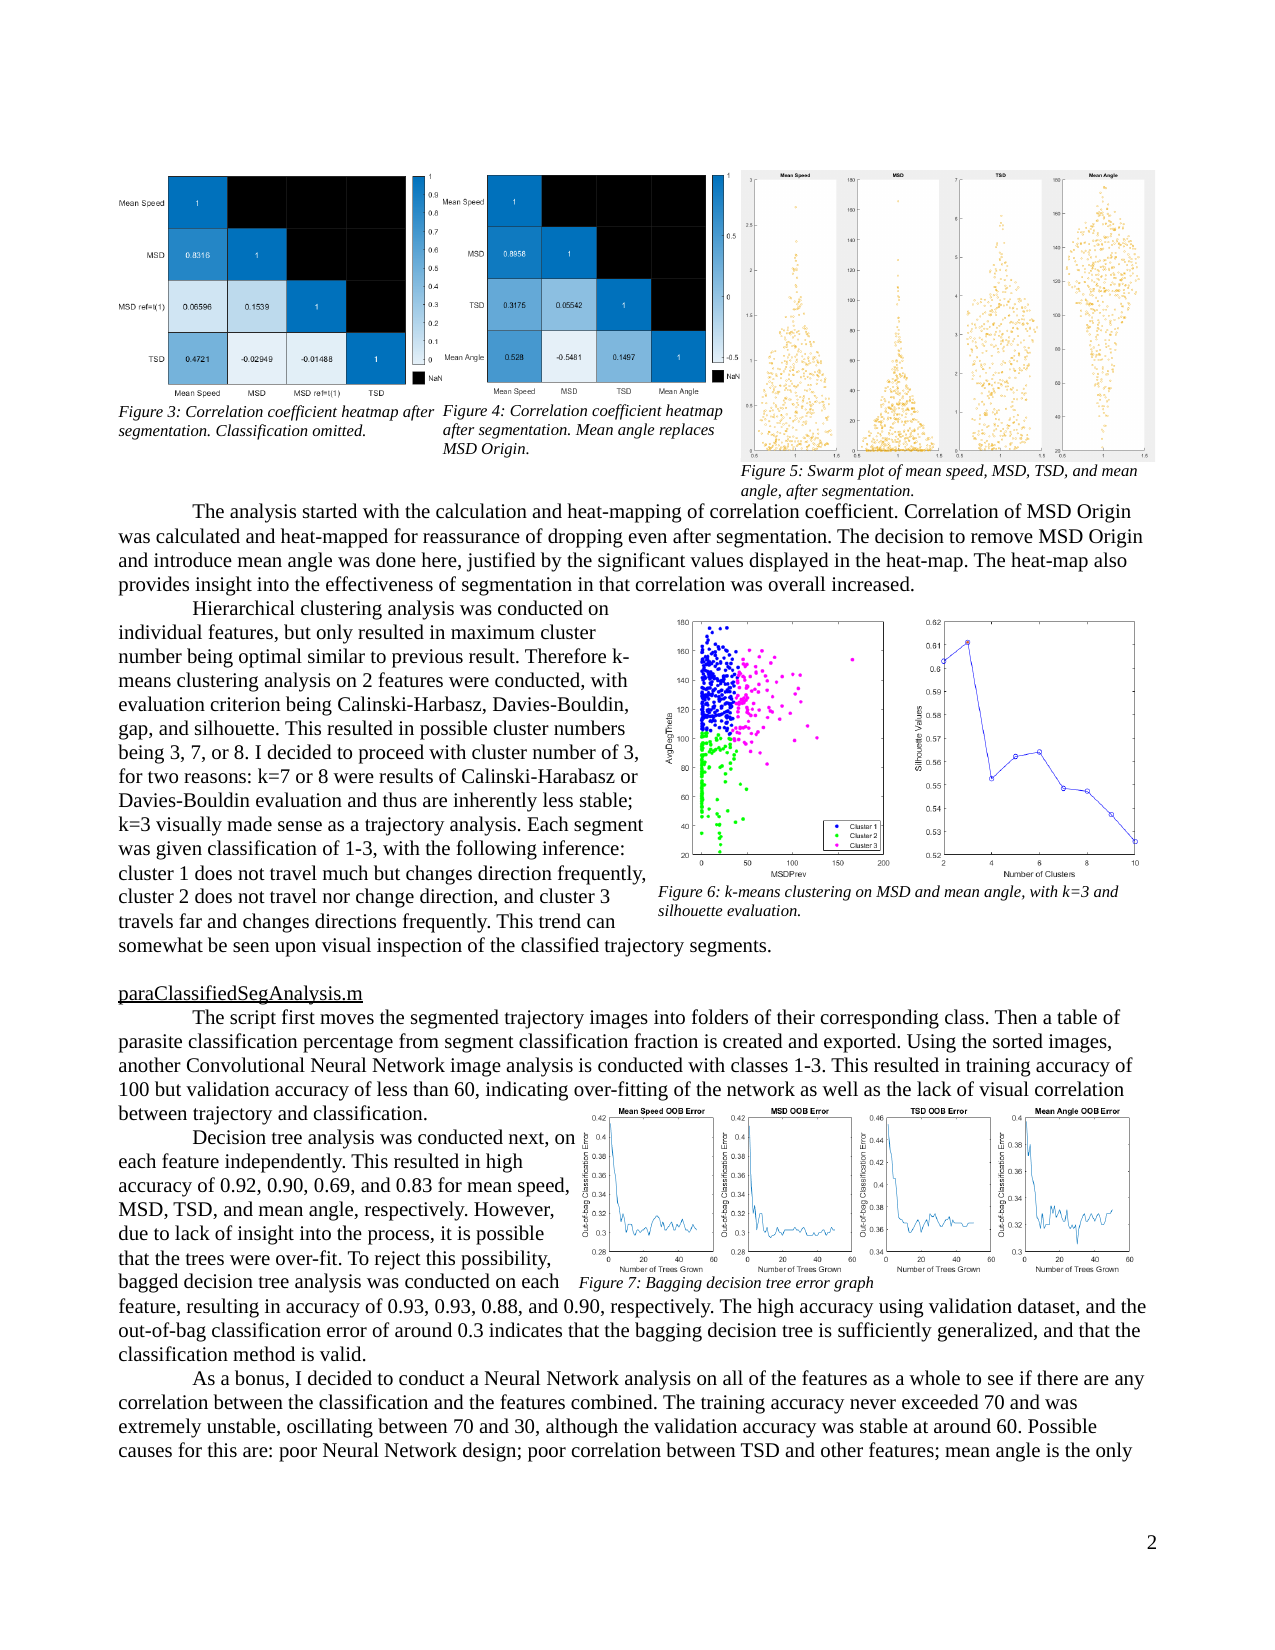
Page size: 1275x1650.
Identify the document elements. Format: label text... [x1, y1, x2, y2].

text Decision tree analysis was conducted next, on each feature independently. This resulted in high accuracy of 0.92, 0.90, 0.69, and 0.83 for mean speed, MSD, TSD, and mean angle, respectively. However, due to lack of insight into the process, it is possible that the trees were over-fit. To reject this possibility, bagged decision tree analysis was conducted on each feature, resulting in accuracy of 0.93, 0.93, 0.88, and 0.90, respectively. The high accuracy using validation dataset, and the out-of-bag classification error of around 0.3 indicates that the bagging decision tree is sufficiently generalized, and that the classification method is valid. [118, 1125, 1157, 1366]
text The analysis started with the calculation and heat-mapping of correlation coefficient. Correlation of MSD Origin was calculated and heat-mapped for reassurance of dropping even after segmentation. The decision to remove MSD Origin and introduce mean angle was done here, justified by the significant values displayed in the heat-map. The heat-map also provides insight into the effectiveness of segmentation in that correlation was overall increased. [118, 462, 1157, 596]
text Figure 3: Correlation coefficient heatmap after segmentation. Classification omitted. [118, 402, 443, 440]
picture [578, 1105, 1135, 1274]
text As a bonus, I decided to conduct a Neural Network analysis on all of the features as a whole to see if there are any correlation between the classification and the features combined. The training accuracy never exceeded 70 and was extremely unstable, oscillating between 70 and 30, although the validation accuracy was stable at around 60. Possible causes for this are: poor Neural Network design; poor correlation between TSD and other features; mean angle is the only [118, 1366, 1157, 1462]
text Hierarchical clustering analysis was conducted on individual features, but only resulted in maximum cluster number being optimal similar to previous result. Therefore k-means clustering analysis on 2 features were conducted, with evaluation criterion being Calinski-Harbasz, Davies-Bouldin, gap, and silhouette. This resulted in possible cluster numbers being 3, 7, or 8. I decided to proceed with cluster number of 3, for two reasons: k=7 or 8 were results of Calinski-Harabasz or Davies-Bouldin evaluation and thus are inherently less stable; k=3 visually made sense as a trajectory analysis. Each segment was given classification of 1-3, with the following inference: cluster 1 does not travel much but changes direction frequently, cluster 2 does not travel nor change direction, and cluster 3 travels far and changes directions frequently. This trend can somewhat be seen upon visual inspection of the classified trajectory segments. [118, 596, 1157, 957]
picture [118, 170, 1156, 462]
text Figure 4: Correlation coefficient heatmap after segmentation. Mean angle replaces MSD Origin. [443, 401, 741, 458]
text Figure 6: k-means clustering on MSD and mean angle, with k=3 and silhouette evaluation. [658, 882, 1144, 920]
picture [657, 612, 1145, 882]
text Figure 5: Swarm plot of mean speed, MSD, TSD, and mean angle, after segmentation. [741, 462, 1155, 499]
text paraClassifiedSegAnalysis.m [118, 981, 1157, 1005]
text The script first moves the segmented trajectory images into folders of their corresponding class. Then a table of parasite classification percentage from segment classification fraction is created and exported. Using the sorted images, another Convolutional Neural Network image analysis is conducted with classes 1-3. This resulted in training accuracy of 100 but validation accuracy of less than 60, indicating over-fitting of the network as well as the lack of visual correlation between trajectory and classification. [118, 1005, 1157, 1125]
text Figure 7: Bagging decision tree error graph [578, 1274, 1135, 1292]
